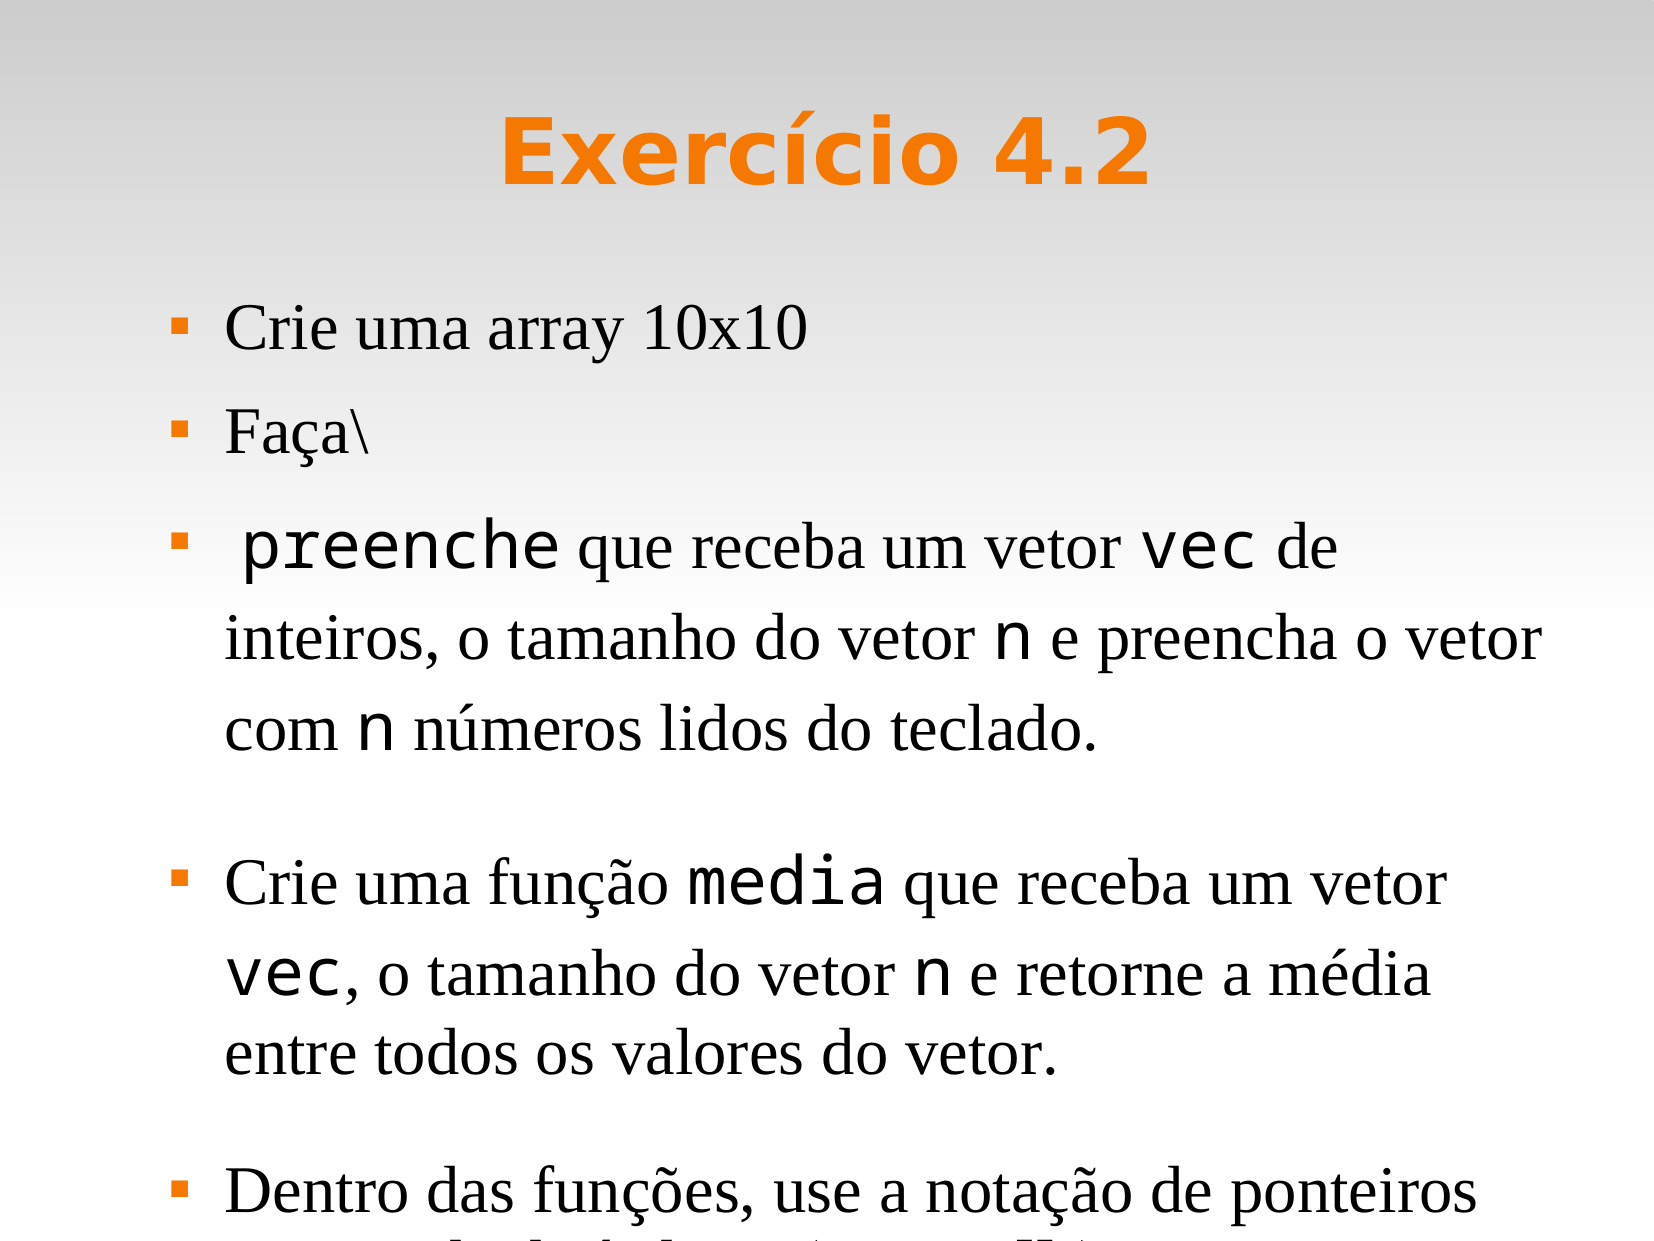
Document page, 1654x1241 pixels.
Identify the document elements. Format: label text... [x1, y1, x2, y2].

title Exercício 4.2 [82, 49, 1571, 257]
list Crie uma array 10x10 Faça\ preenche que receba um vetor vec de inteiros, o tamanho do vetor n e preencha o vetor com n números lidos do teclado. Crie uma função media que receba um vetor vec, o tamanho do vetor n e retorne a média entre todos os valores do vetor. Dentro das funções, use a notação de ponteiros em vez da de índices (‘*’ vs ‘[]’) [82, 290, 1571, 1241]
